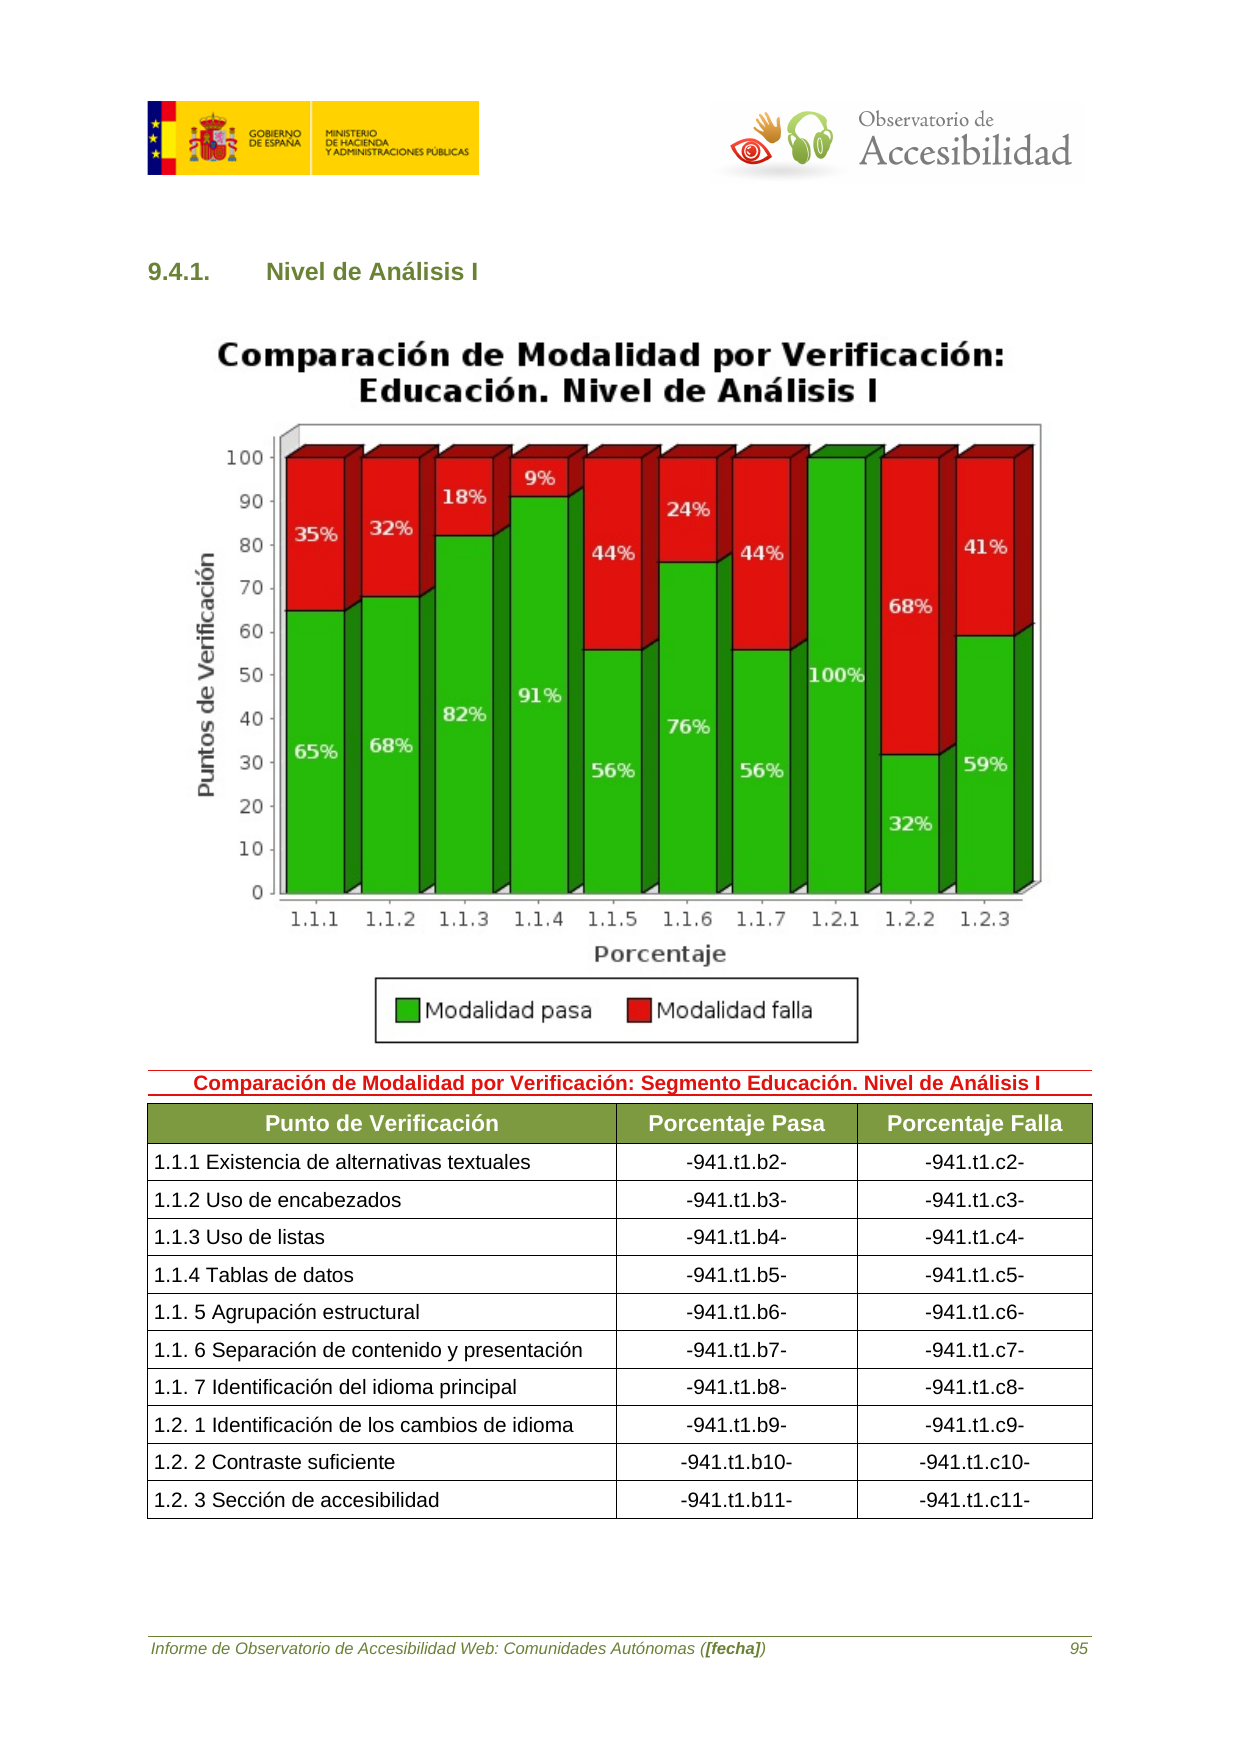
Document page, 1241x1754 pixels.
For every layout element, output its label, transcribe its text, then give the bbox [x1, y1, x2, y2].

table_cell 1.1.2 Uso de encabezados [148, 1181, 616, 1218]
table_header Porcentaje Falla [858, 1104, 1092, 1143]
table_cell -941.t1.b7- [617, 1331, 857, 1368]
table_cell 1.1. 5 Agrupación estructural [148, 1294, 616, 1330]
table_cell -941.t1.c8- [858, 1369, 1092, 1405]
table_cell -941.t1.b5- [617, 1256, 857, 1293]
table_cell -941.t1.b8- [617, 1369, 857, 1405]
table_cell 1.2. 2 Contraste suficiente [148, 1444, 616, 1480]
table_cell -941.t1.c11- [858, 1481, 1092, 1518]
table_header Punto de Verificación [148, 1104, 616, 1143]
table_cell 1.1.3 Uso de listas [148, 1219, 616, 1255]
table_cell 1.2. 3 Sección de accesibilidad [148, 1481, 616, 1518]
picture [175, 335, 1059, 1045]
table_cell -941.t1.b11- [617, 1481, 857, 1518]
table_cell -941.t1.b3- [617, 1181, 857, 1218]
picture [710, 102, 1086, 185]
table_cell 1.1.4 Tablas de datos [148, 1256, 616, 1293]
table_cell 1.1. 7 Identificación del idioma principal [148, 1369, 616, 1405]
table_cell -941.t1.c7- [858, 1331, 1092, 1368]
table_cell -941.t1.c2- [858, 1144, 1092, 1180]
table_cell -941.t1.b2- [617, 1144, 857, 1180]
table_cell -941.t1.c3- [858, 1181, 1092, 1218]
table_header Porcentaje Pasa [617, 1104, 857, 1143]
table_cell 1.2. 1 Identificación de los cambios de idioma [148, 1406, 616, 1443]
table_cell -941.t1.c6- [858, 1294, 1092, 1330]
table_cell -941.t1.c4- [858, 1219, 1092, 1255]
table_cell -941.t1.b10- [617, 1444, 857, 1480]
table_cell -941.t1.c9- [858, 1406, 1092, 1443]
table_cell -941.t1.c10- [858, 1444, 1092, 1480]
table_cell 1.1.1 Existencia de alternativas textuales [148, 1144, 616, 1180]
text Comparación de Modalidad por Verificación: Segmento Educación. Nivel de Análisis I [148, 1071, 1092, 1094]
subtitle Nivel de Análisis I [148, 257, 1092, 286]
table_cell -941.t1.c5- [858, 1256, 1092, 1293]
table_cell -941.t1.b4- [617, 1219, 857, 1255]
table_cell -941.t1.b6- [617, 1294, 857, 1330]
picture [147, 101, 479, 175]
table_cell -941.t1.b9- [617, 1406, 857, 1443]
table_cell 1.1. 6 Separación de contenido y presentación [148, 1331, 616, 1368]
